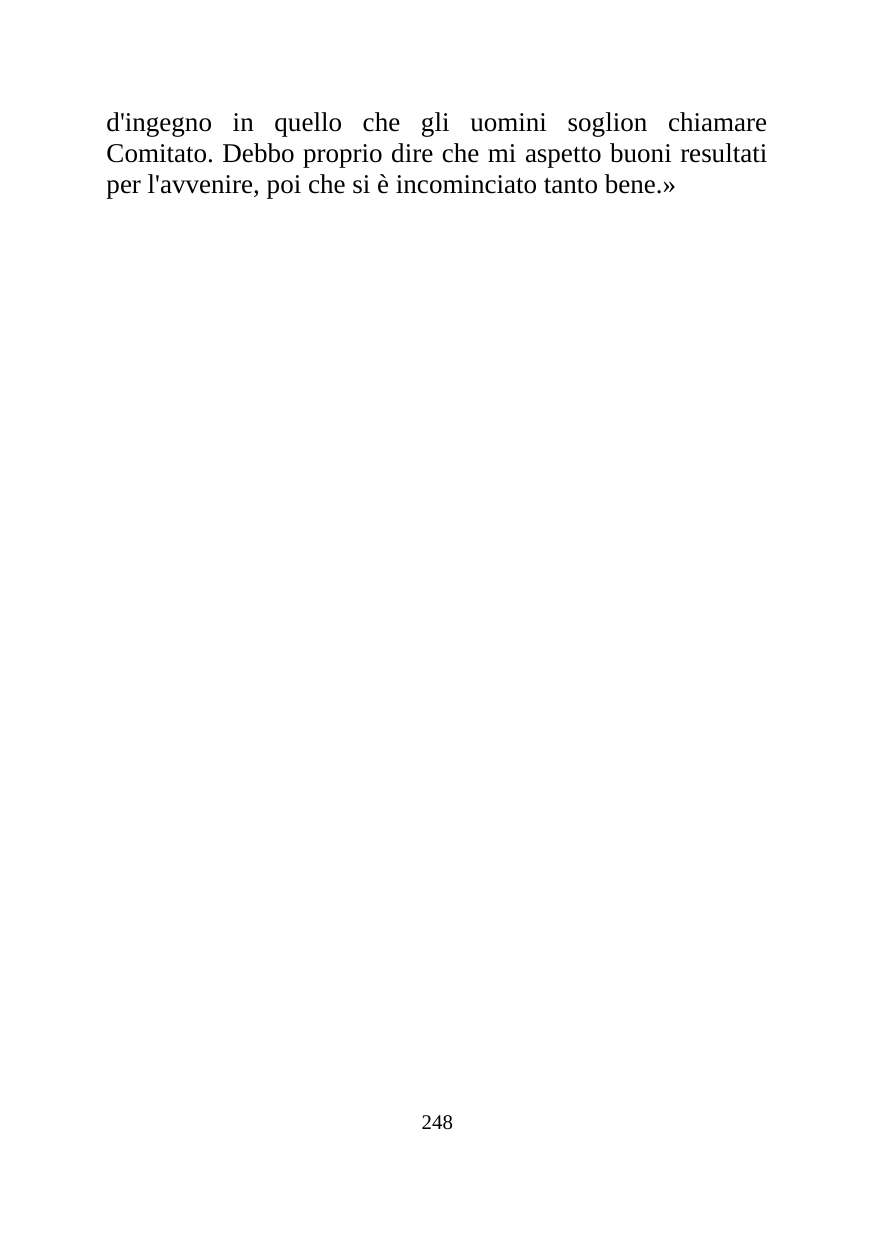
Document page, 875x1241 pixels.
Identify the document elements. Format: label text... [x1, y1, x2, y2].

text d'ingegno in quello che gli uomini soglion chiamare Comitato. Debbo proprio dire che mi aspetto buoni resultati per l'avvenire, poi che si è incominciato tanto bene.» [106, 106, 768, 200]
